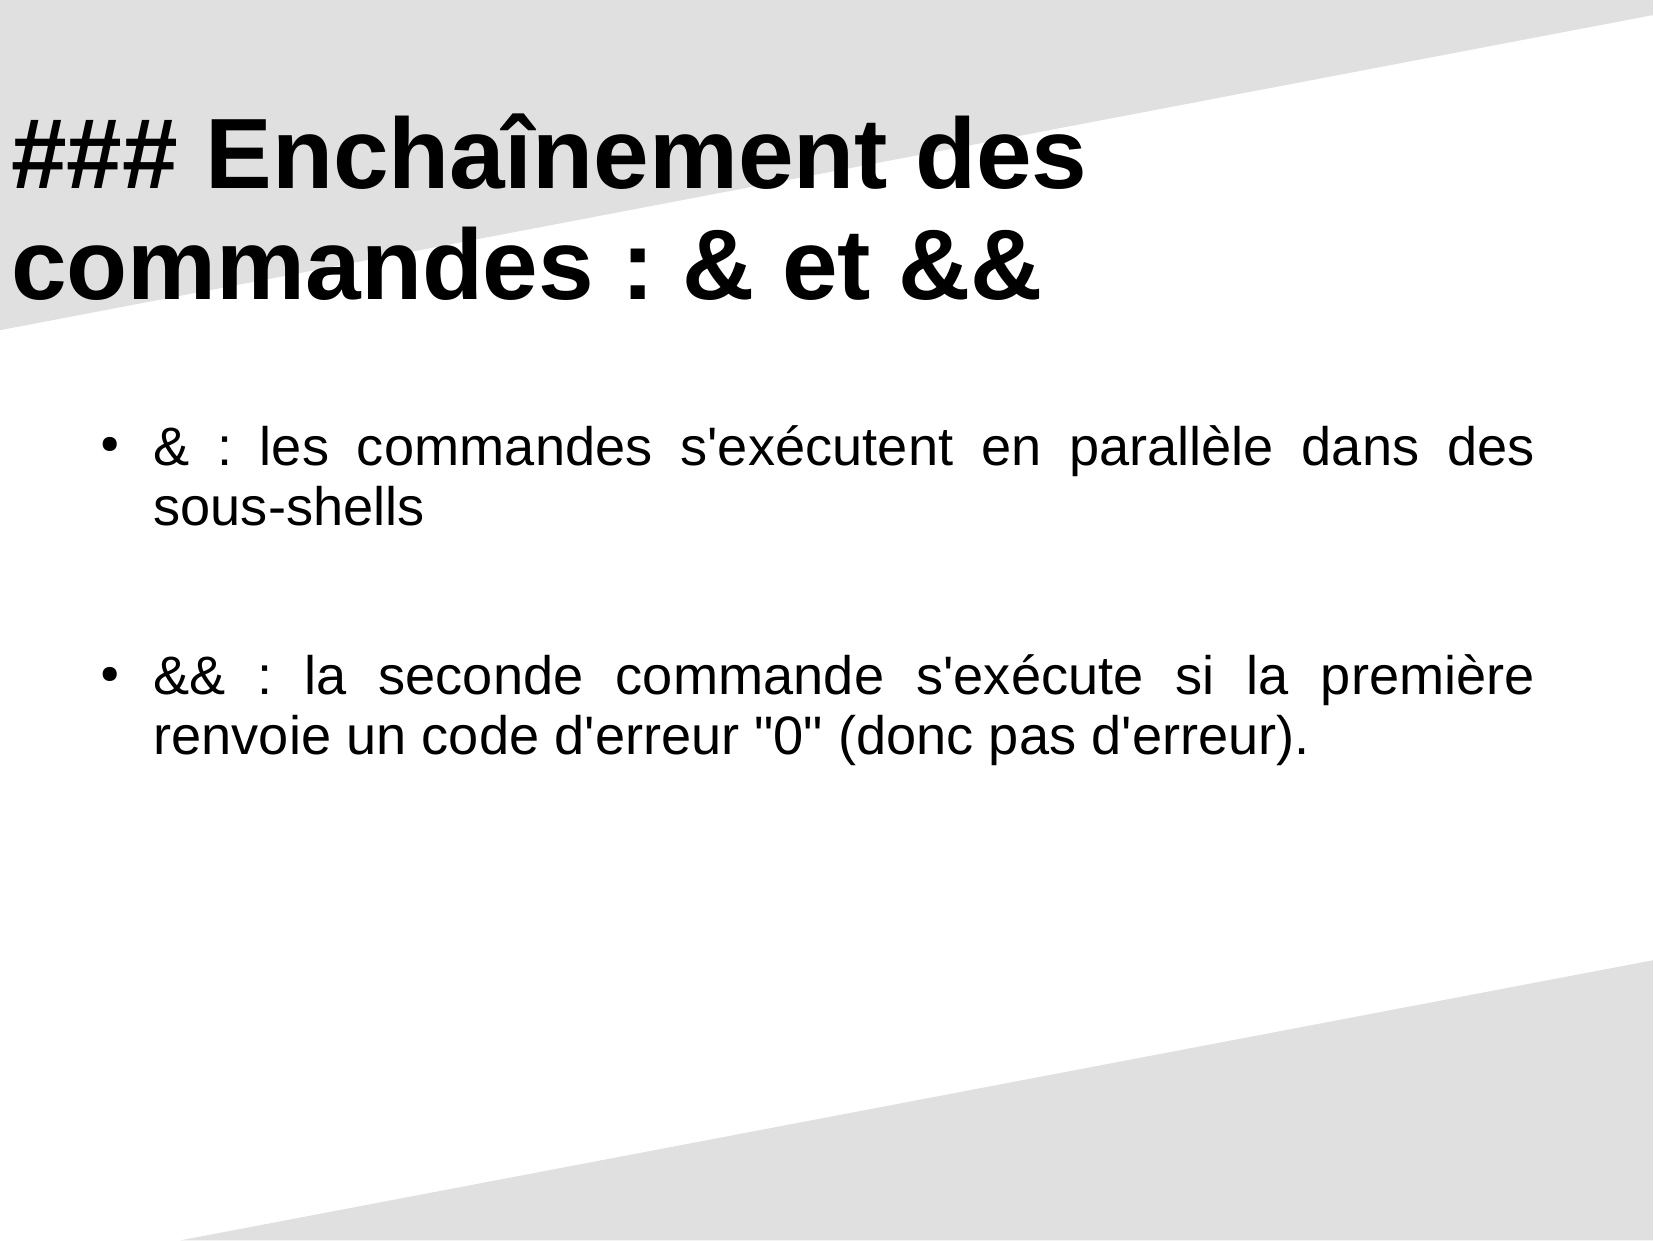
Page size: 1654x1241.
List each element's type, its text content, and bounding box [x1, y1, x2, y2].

list & : les commandes s'exécutent en parallèle dans des sous-shells && : la seconde commande s'exécute si la première renvoie un code d'erreur "0" (donc pas d'erreur). [82, 331, 1538, 1052]
title ### Enchaînement des commandes : & et && [11, 97, 1499, 322]
